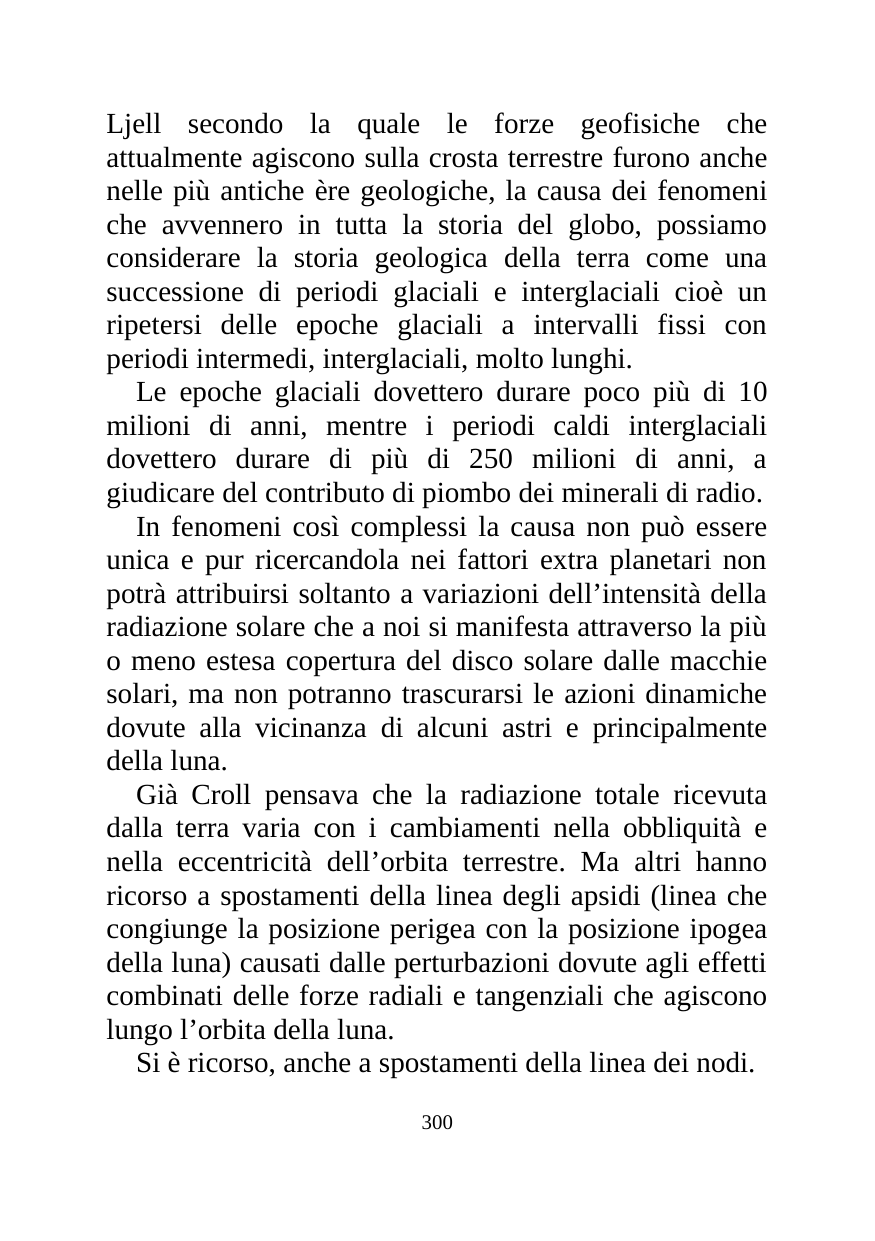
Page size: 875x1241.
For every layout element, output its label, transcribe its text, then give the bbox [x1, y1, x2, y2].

text Le epoche glaciali dovettero durare poco più di 10 milioni di anni, mentre i periodi caldi interglaciali dovettero durare di più di 250 milioni di anni, a giudicare del contributo di piombo dei minerali di radio. [106, 374, 768, 509]
text Ljell secondo la quale le forze geofisiche che attualmente agiscono sulla crosta terrestre furono anche nelle più antiche ère geologiche, la causa dei fenomeni che avvennero in tutta la storia del globo, possiamo considerare la storia geologica della terra come una successione di periodi glaciali e interglaciali cioè un ripetersi delle epoche glaciali a intervalli fissi con periodi intermedi, interglaciali, molto lunghi. [106, 106, 768, 374]
text Già Croll pensava che la radiazione totale ricevuta dalla terra varia con i cambiamenti nella obbliquità e nella eccentricità dell’orbita terrestre. Ma altri hanno ricorso a spostamenti della linea degli apsidi (linea che congiunge la posizione perigea con la posizione ipogea della luna) causati dalle perturbazioni dovute agli effetti combinati delle forze radiali e tangenziali che agiscono lungo l’orbita della luna. [106, 777, 768, 1045]
text Si è ricorso, anche a spostamenti della linea dei nodi. [106, 1045, 768, 1079]
text In fenomeni così complessi la causa non può essere unica e pur ricercandola nei fattori extra planetari non potrà attribuirsi soltanto a variazioni dell’intensità della radiazione solare che a noi si manifesta attraverso la più o meno estesa copertura del disco solare dalle macchie solari, ma non potranno trascurarsi le azioni dinamiche dovute alla vicinanza di alcuni astri e principalmente della luna. [106, 509, 768, 777]
